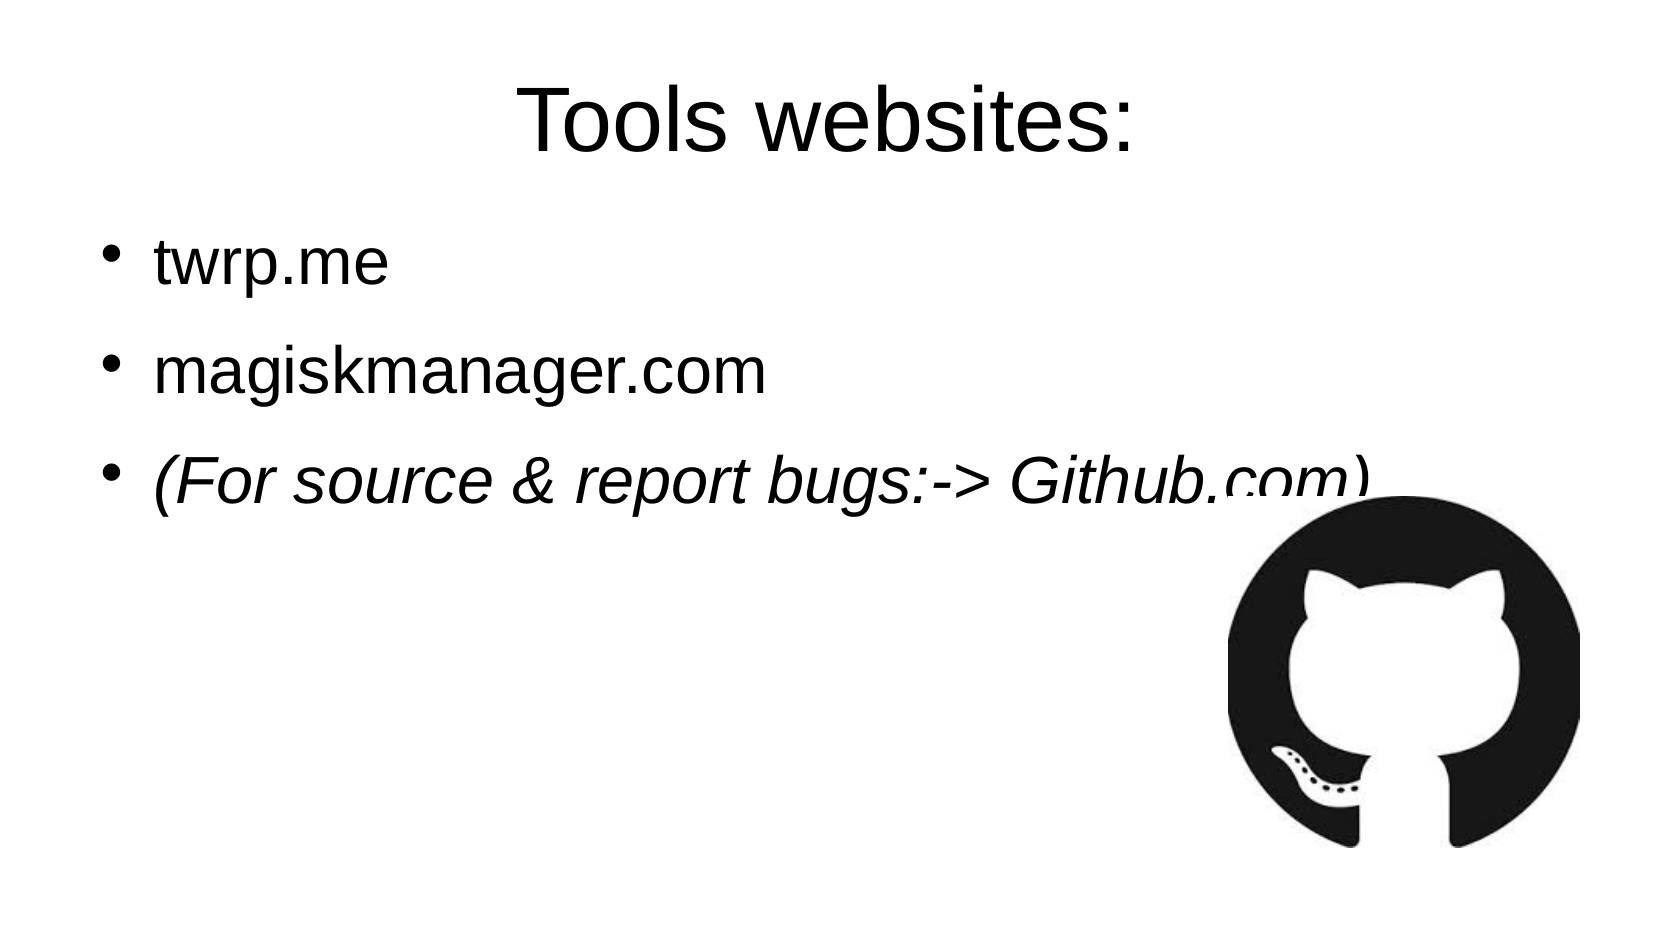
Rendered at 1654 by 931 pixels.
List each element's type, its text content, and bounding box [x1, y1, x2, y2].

text_box Tools websites: [82, 37, 1571, 193]
text_box twrp.me magiskmanager.com (For source & report bugs:-> Github.com) [82, 217, 1571, 757]
picture [1228, 496, 1580, 848]
